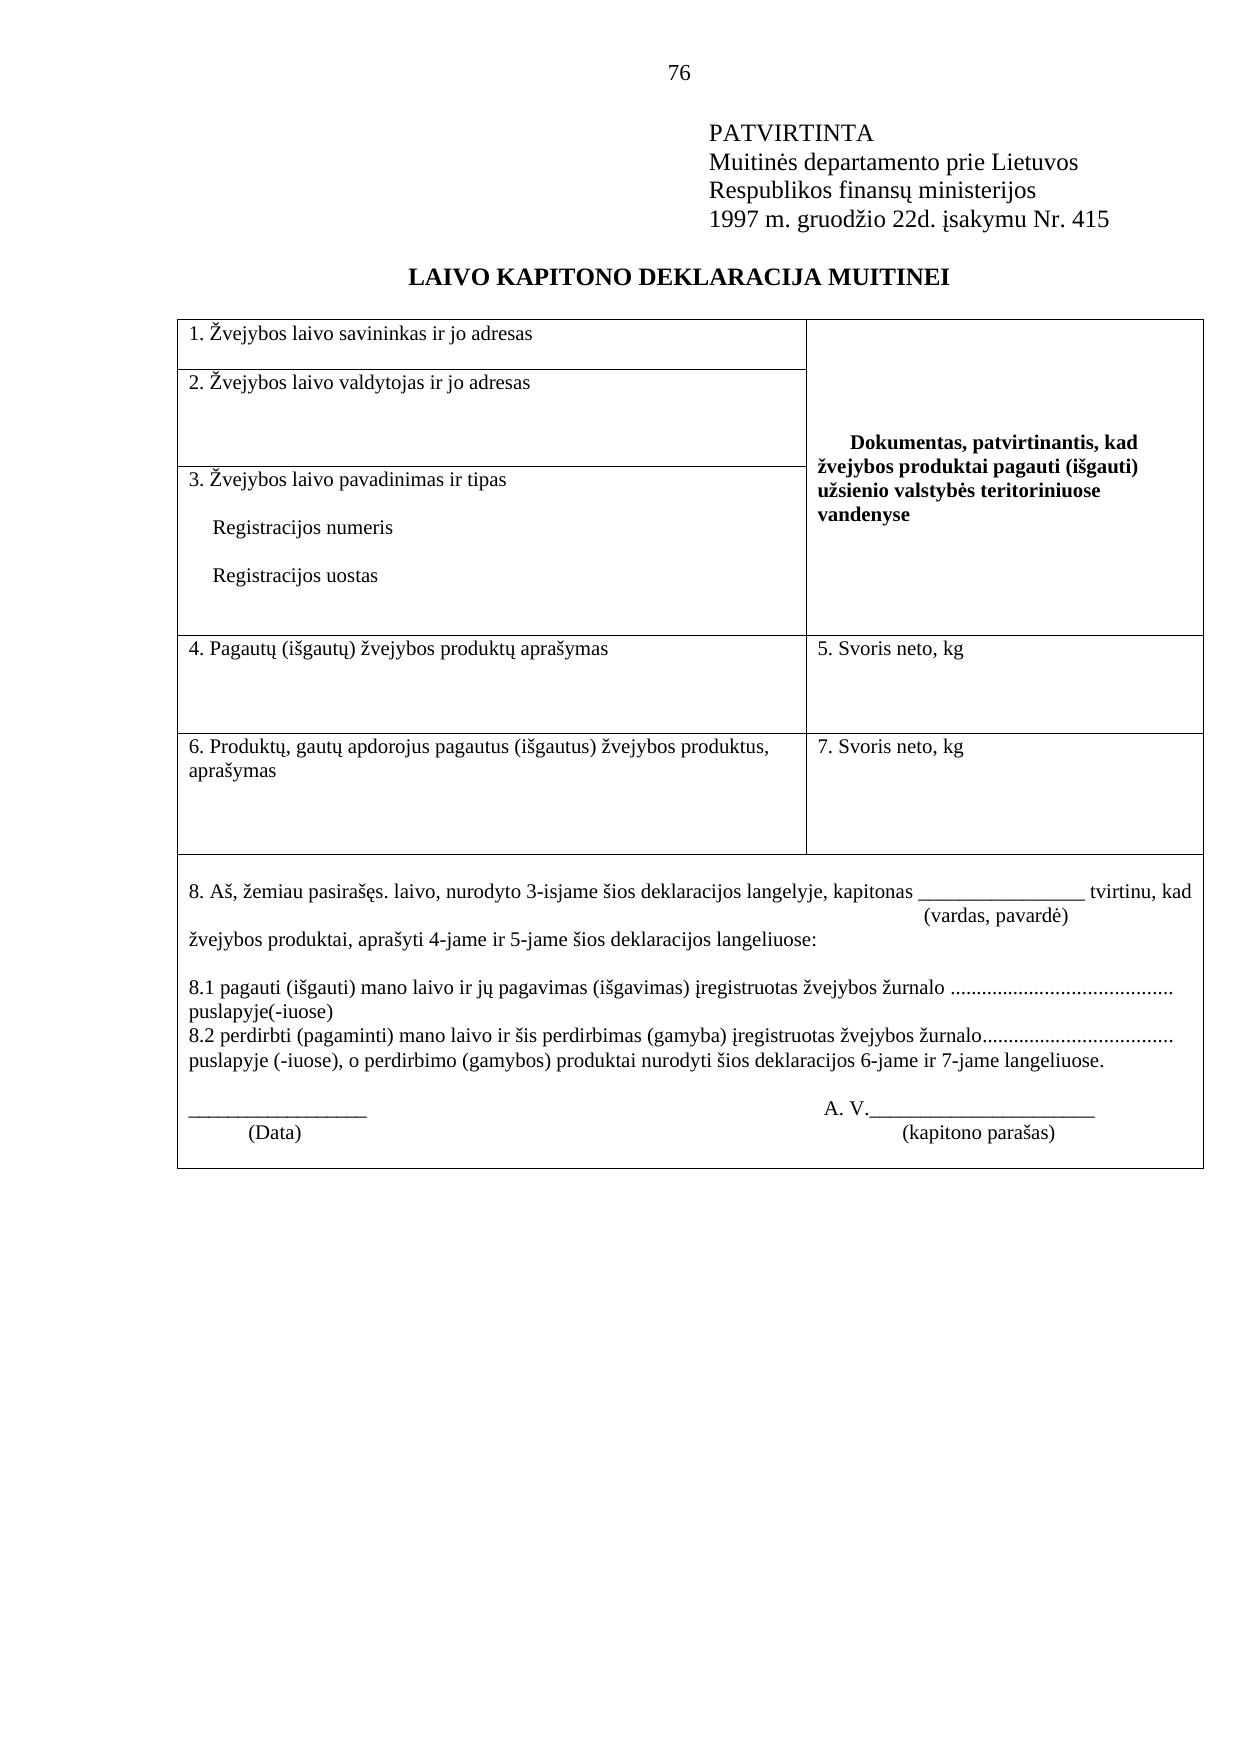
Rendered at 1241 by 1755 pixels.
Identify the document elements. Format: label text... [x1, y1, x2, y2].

text LAIVO KAPITONO DEKLARACIJA MUITINEI [177, 262, 1181, 291]
table_header Dokumentas, patvirtinantis, kad žvejybos produktai pagauti (išgauti) užsienio valstybės teritoriniuose vandenyse [807, 320, 1203, 635]
table_cell 4. Pagautų (išgautų) žvejybos produktų aprašymas [178, 636, 806, 733]
text Muitinės departamento prie Lietuvos Respublikos finansų ministerijos [709, 147, 1181, 204]
table_cell 2. Žvejybos laivo valdytojas ir jo adresas [178, 370, 806, 466]
table_cell 6. Produktų, gautų apdorojus pagautus (išgautus) žvejybos produktus, aprašymas [178, 734, 806, 854]
text 1997 m. gruodžio 22d. įsakymu Nr. 415 [177, 204, 1181, 233]
text PATVIRTINTA [709, 118, 1181, 147]
table_cell 3. Žvejybos laivo pavadinimas ir tipas Registracijos numeris Registracijos uostas [178, 467, 806, 635]
table_cell 8. Aš, žemiau pasirašęs. laivo, nurodyto 3-isjame šios deklaracijos langelyje, kapitonas ________________ tvirtinu, kad (vardas, pavardė) žvejybos produktai, aprašyti 4-jame ir 5-jame šios deklaracijos langeliuose: 8.1 pagauti (išgauti) mano laivo ir jų pagavimas (išgavimas) įregistruotas žvejybos žurnalo puslapyje(-iuose) 8.2 perdirbti (pagaminti) mano laivo ir šis perdirbimas (gamyba) įregistruotas žvejybos žurnalo puslapyje (-iuose), o perdirbimo (gamybos) produktai nurodyti šios deklaracijos 6-jame ir 7-jame langeliuose. A. V. (Data) (kapitono parašas) [178, 855, 1203, 1168]
table_cell 5. Svoris neto, kg [807, 636, 1203, 733]
table_cell 7. Svoris neto, kg [807, 734, 1203, 854]
table_header 1. Žvejybos laivo savininkas ir jo adresas [178, 320, 806, 368]
